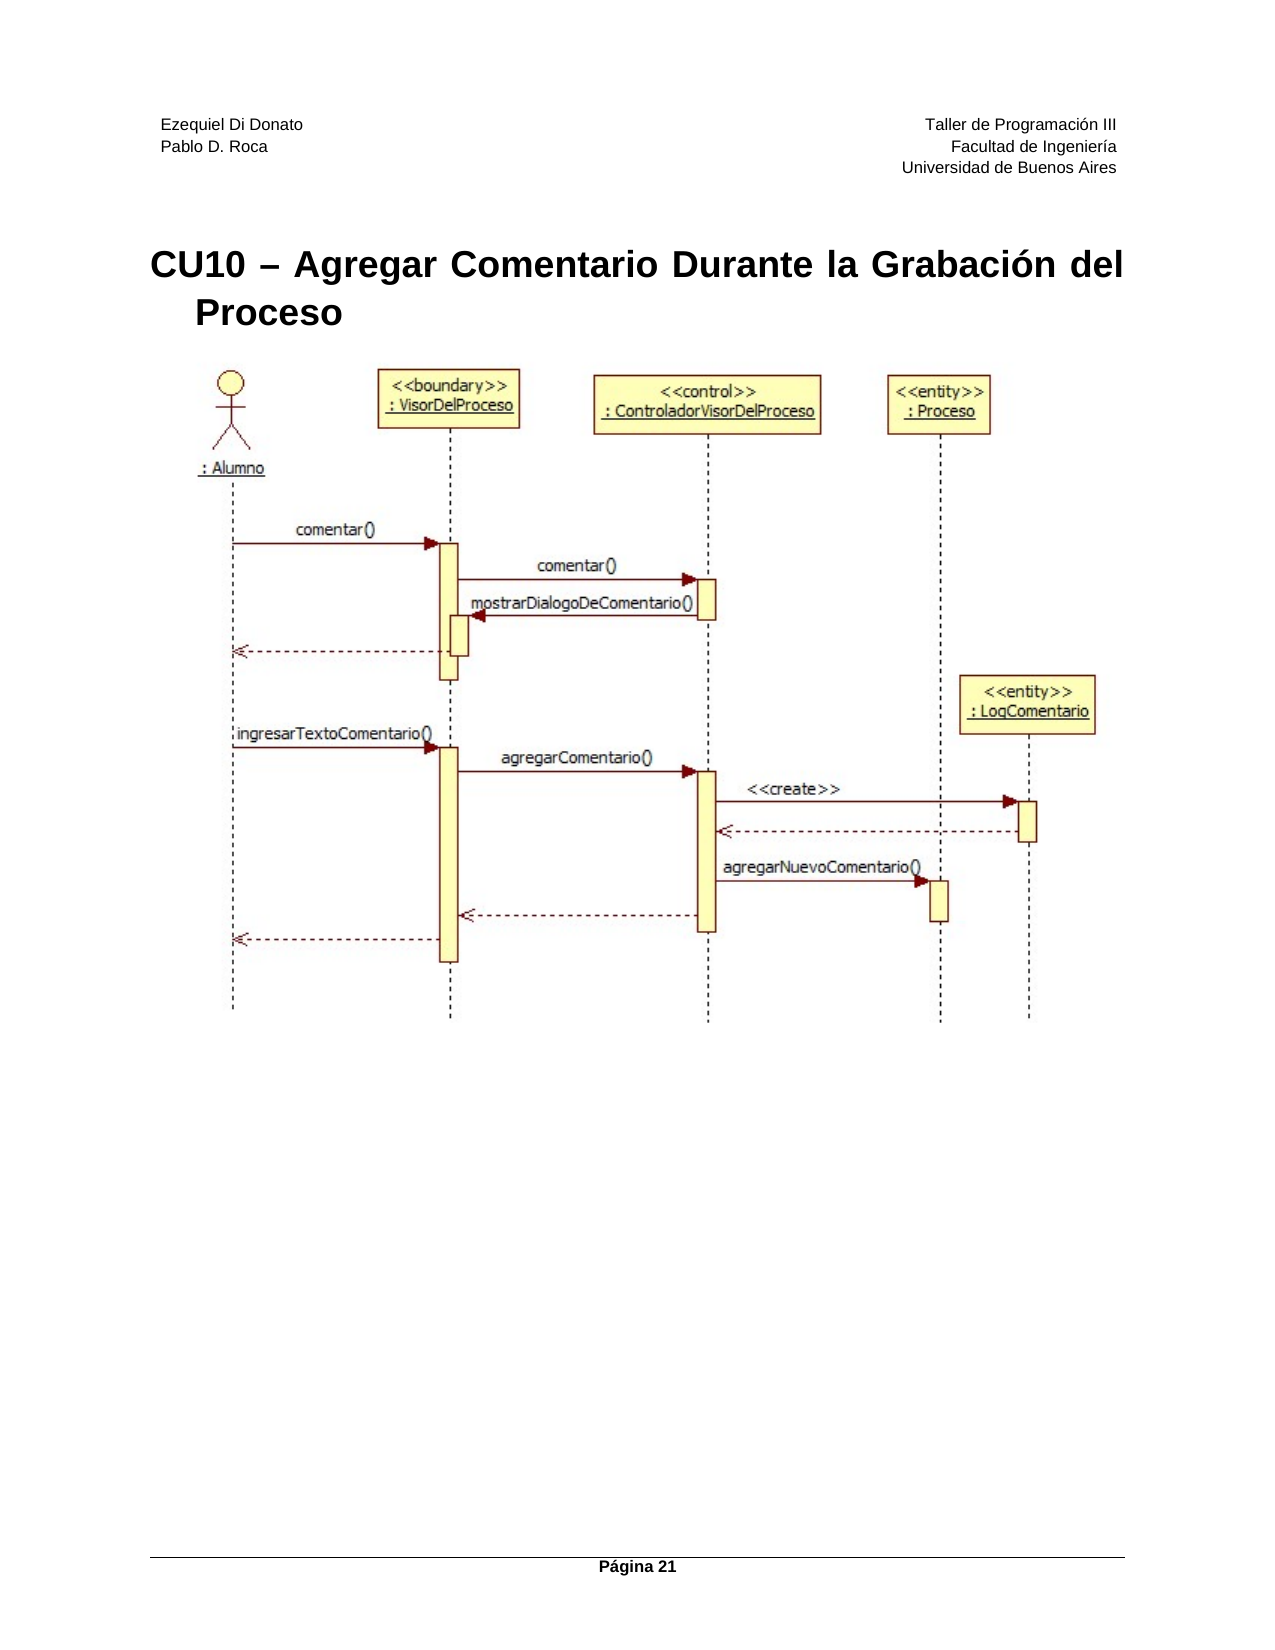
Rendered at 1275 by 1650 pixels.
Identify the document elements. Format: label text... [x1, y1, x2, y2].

subtitle CU10 – Agregar Comentario Durante la Grabación del Proceso [150, 243, 1125, 333]
picture [150, 339, 1125, 1053]
